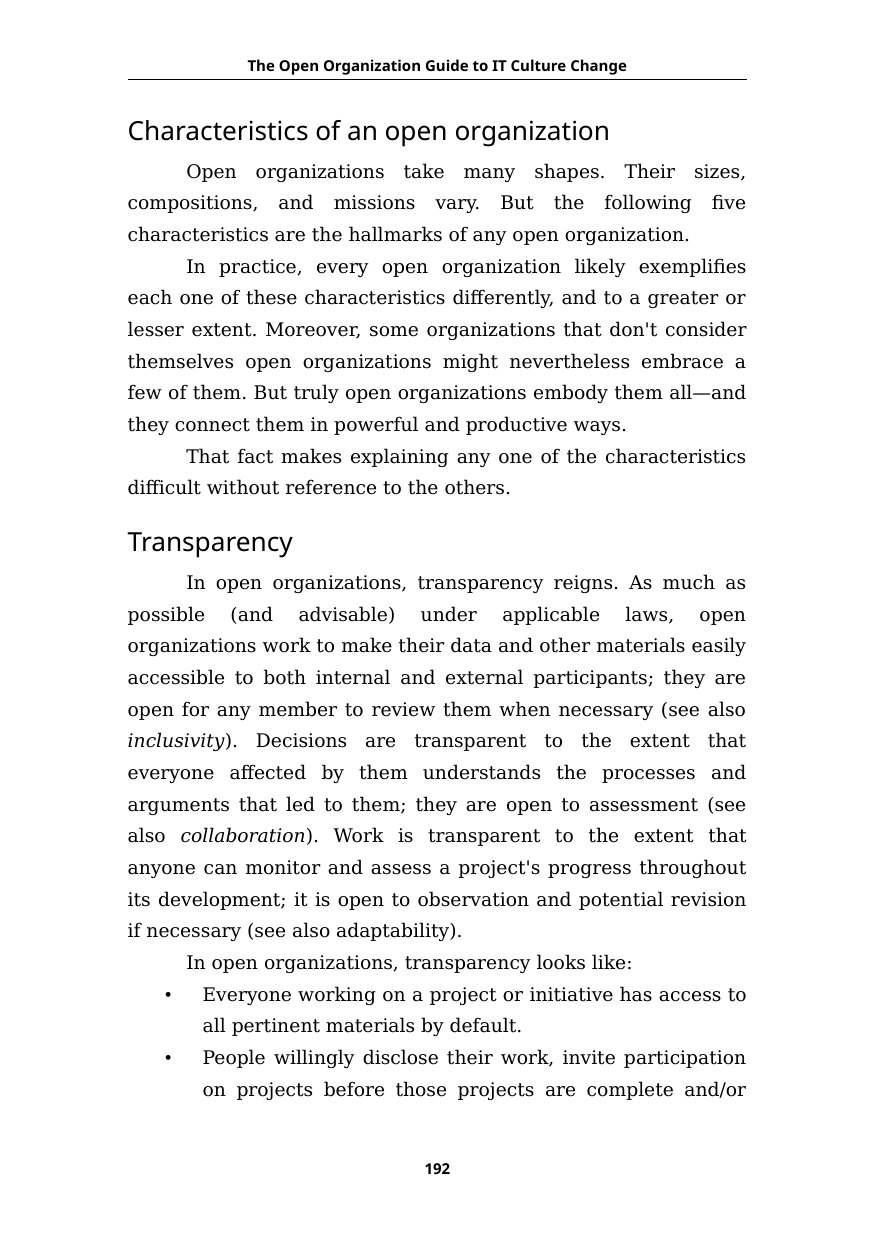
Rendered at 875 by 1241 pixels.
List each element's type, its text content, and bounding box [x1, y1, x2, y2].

list Everyone working on a project or initiative has access to all pertinent materials by default. [165, 983, 747, 1037]
list People willingly disclose their work, invite participation on projects before those projects are complete and/or [165, 1047, 747, 1100]
text In open organizations, transparency reigns. As much as possible (and advisable) under applicable laws, open organizations work to make their data and other materials easily accessible to both internal and external participants; they are open for any member to review them when necessary (see also inclusivity). Decisions are transparent to the extent that everyone affected by them understands the processes and arguments that led to them; they are open to assessment (see also collaboration). Work is transparent to the extent that anyone can monitor and assess a project's progress throughout its development; it is open to observation and potential revision if necessary (see also adaptability). [127, 572, 747, 942]
text In open organizations, transparency looks like: [127, 952, 747, 974]
text That fact makes explaining any one of the characteristics difficult without reference to the others. [127, 446, 747, 499]
text Open organizations take many shapes. Their sizes, compositions, and missions vary. But the following five characteristics are the hallmarks of any open organization. [127, 161, 747, 246]
text In practice, every open organization likely exemplifies each one of these characteristics differently, and to a greater or lesser extent. Moreover, some organizations that don't consider themselves open organizations might nevertheless embrace a few of them. But truly open organizations embody them all—and they connect them in powerful and productive ways. [127, 256, 747, 436]
subtitle Transparency [127, 524, 747, 559]
subtitle Characteristics of an open organization [127, 112, 747, 148]
